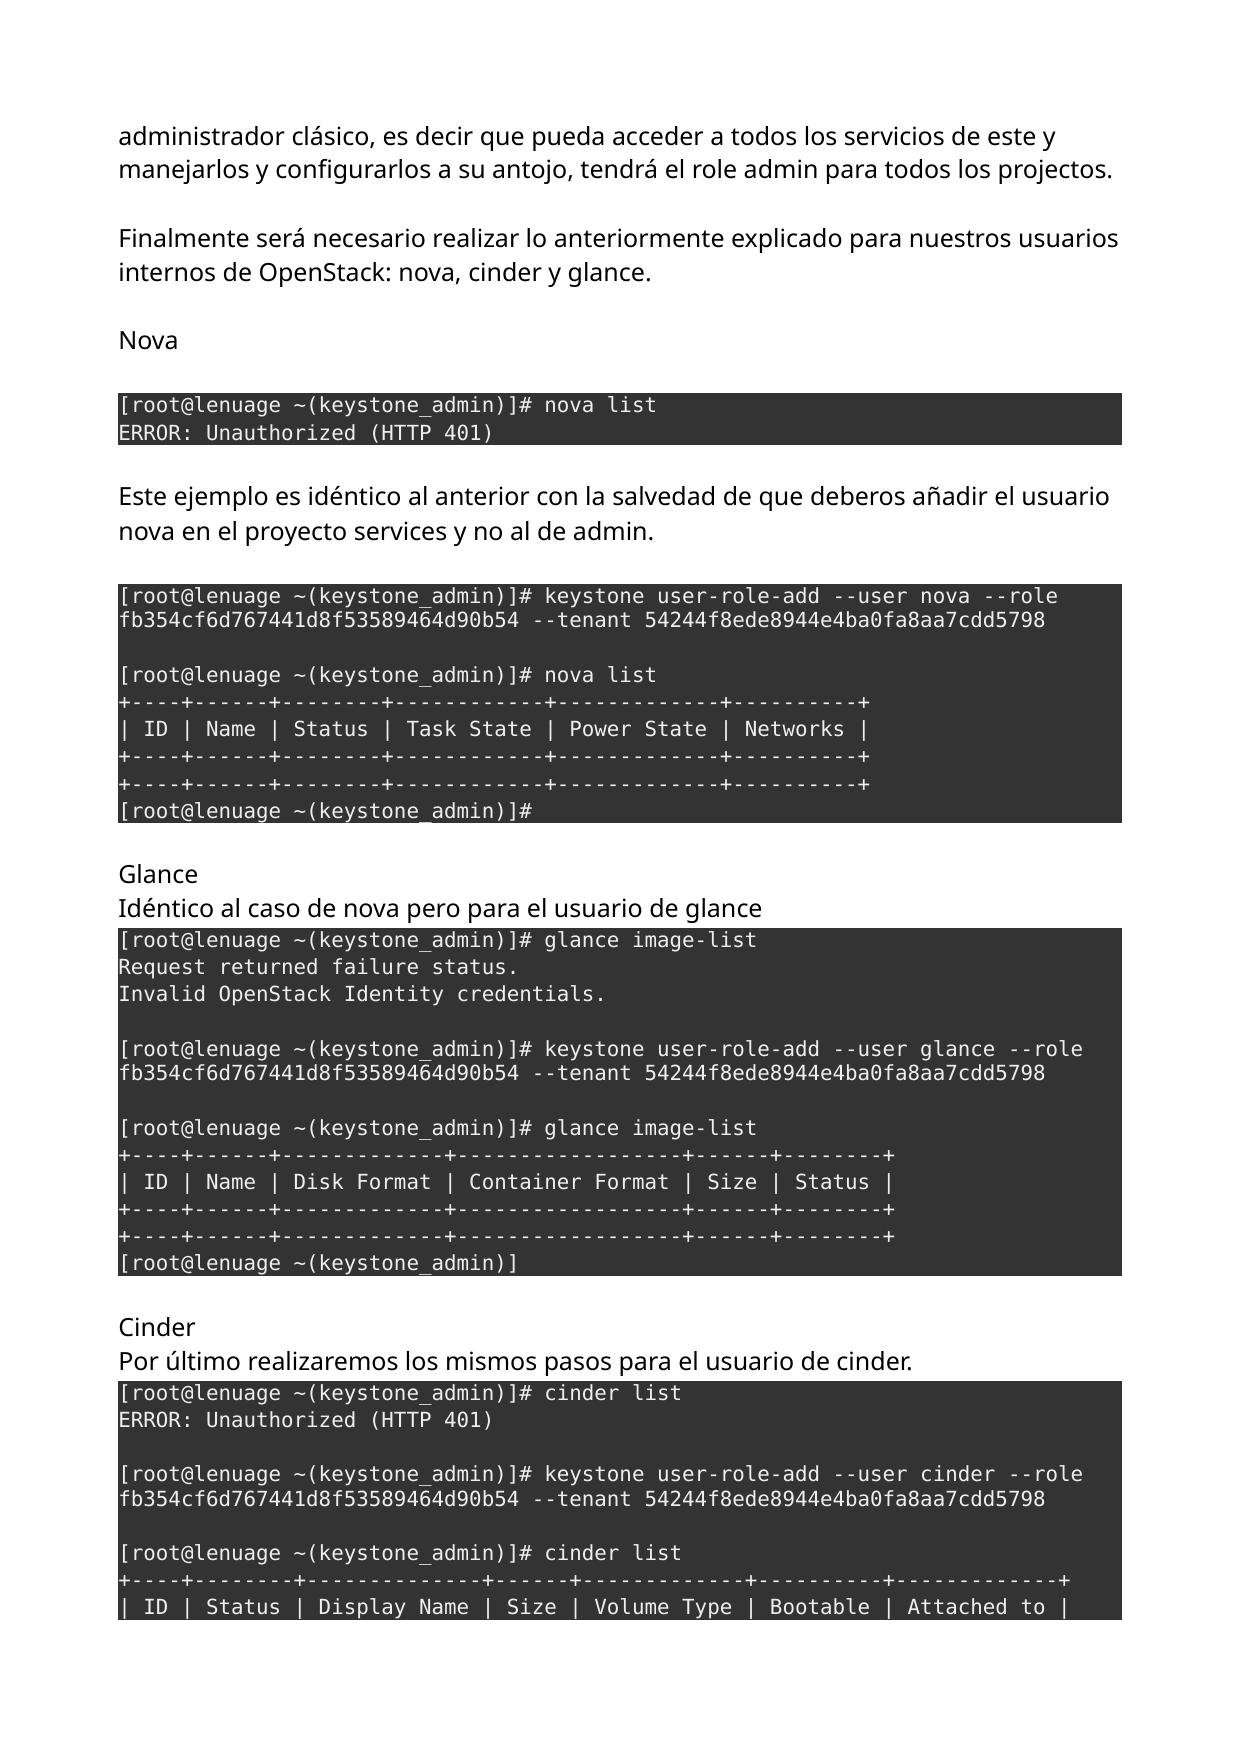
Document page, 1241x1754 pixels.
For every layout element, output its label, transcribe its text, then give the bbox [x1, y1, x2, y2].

text +----+------+--------+------------+-------------+----------+ [118, 744, 1122, 769]
text | ID | Status | Display Name | Size | Volume Type | Bootable | Attached to | [118, 1595, 1122, 1620]
text +----+------+-------------+------------------+------+--------+ [118, 1224, 1122, 1248]
text [root@lenuage ~(keystone_admin)]# glance image-list [118, 1116, 1122, 1140]
text Idéntico al caso de nova pero para el usuario de glance [118, 891, 1122, 925]
text [root@lenuage ~(keystone_admin)]# keystone user-role-add --user nova --role fb354cf6d767441d8f53589464d90b54 --tenant 54244f8ede8944e4ba0fa8aa7cdd5798 [118, 584, 1122, 633]
text [root@lenuage ~(keystone_admin)]# glance image-list [118, 928, 1122, 952]
text Invalid OpenStack Identity credentials. [118, 982, 1122, 1007]
text +----+------+-------------+------------------+------+--------+ [118, 1143, 1122, 1167]
text Request returned failure status. [118, 955, 1122, 979]
text [root@lenuage ~(keystone_admin)]# keystone user-role-add --user cinder --role fb354cf6d767441d8f53589464d90b54 --tenant 54244f8ede8944e4ba0fa8aa7cdd5798 [118, 1462, 1122, 1511]
text ERROR: Unauthorized (HTTP 401) [118, 1408, 1122, 1432]
text +----+------+--------+------------+-------------+----------+ [118, 690, 1122, 714]
text [root@lenuage ~(keystone_admin)]# keystone user-role-add --user glance --role fb354cf6d767441d8f53589464d90b54 --tenant 54244f8ede8944e4ba0fa8aa7cdd5798 [118, 1037, 1122, 1085]
text +----+------+-------------+------------------+------+--------+ [118, 1197, 1122, 1221]
text Glance [118, 857, 1122, 891]
text | ID | Name | Disk Format | Container Format | Size | Status | [118, 1170, 1122, 1194]
text [root@lenuage ~(keystone_admin)]# cinder list [118, 1541, 1122, 1565]
text [root@lenuage ~(keystone_admin)]# cinder list [118, 1381, 1122, 1405]
text Finalmente será necesario realizar lo anteriormente explicado para nuestros usuarios internos de OpenStack: nova, cinder y glance. [118, 220, 1122, 288]
text [root@lenuage ~(keystone_admin)] [118, 1251, 1122, 1276]
text Nova [118, 322, 1122, 357]
text [root@lenuage ~(keystone_admin)]# nova list [118, 663, 1122, 687]
text +----+--------+--------------+------+-------------+----------+-------------+ [118, 1568, 1122, 1592]
text Por último realizaremos los mismos pasos para el usuario de cinder. [118, 1344, 1122, 1378]
text ERROR: Unauthorized (HTTP 401) [118, 421, 1122, 445]
text +----+------+--------+------------+-------------+----------+ [118, 772, 1122, 796]
text administrador clásico, es decir que pueda acceder a todos los servicios de este y manejarlos y configurarlos a su antojo, tendrá el role admin para todos los projectos. [118, 118, 1122, 186]
text Este ejemplo es idéntico al anterior con la salvedad de que deberos añadir el usuario nova en el proyecto services y no al de admin. [118, 479, 1122, 547]
text | ID | Name | Status | Task State | Power State | Networks | [118, 717, 1122, 741]
text Cinder [118, 1310, 1122, 1344]
text [root@lenuage ~(keystone_admin)]# nova list [118, 393, 1122, 418]
text [root@lenuage ~(keystone_admin)]# [118, 799, 1122, 823]
